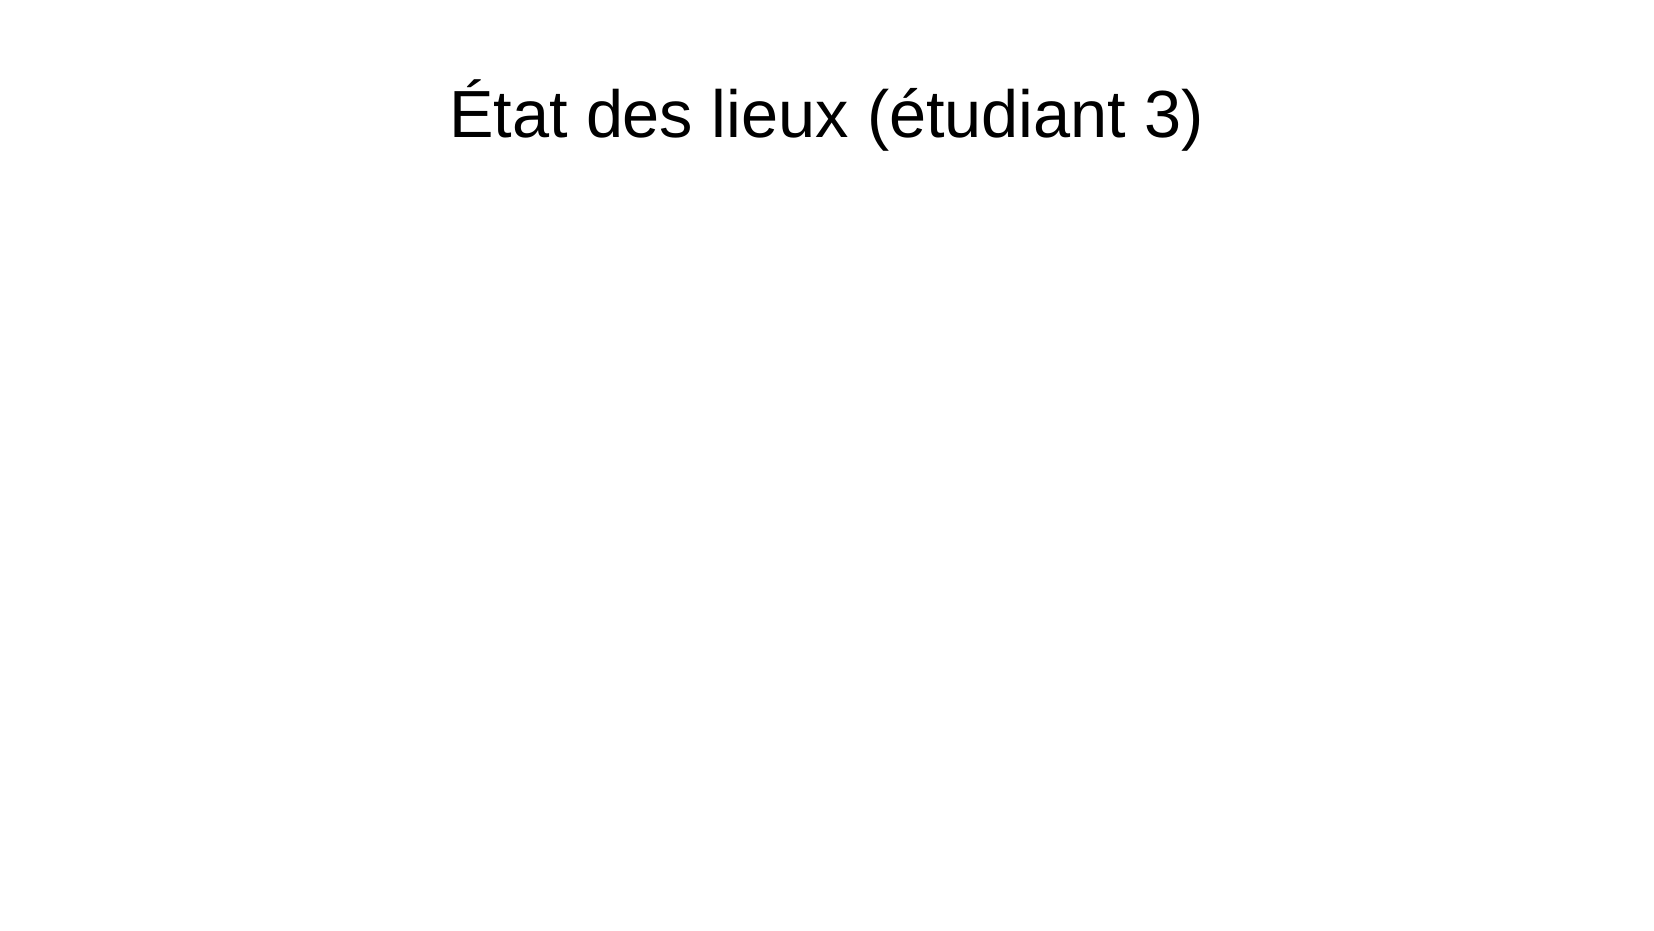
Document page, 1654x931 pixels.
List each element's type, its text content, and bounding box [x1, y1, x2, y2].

title État des lieux (étudiant 3) [82, 37, 1571, 193]
